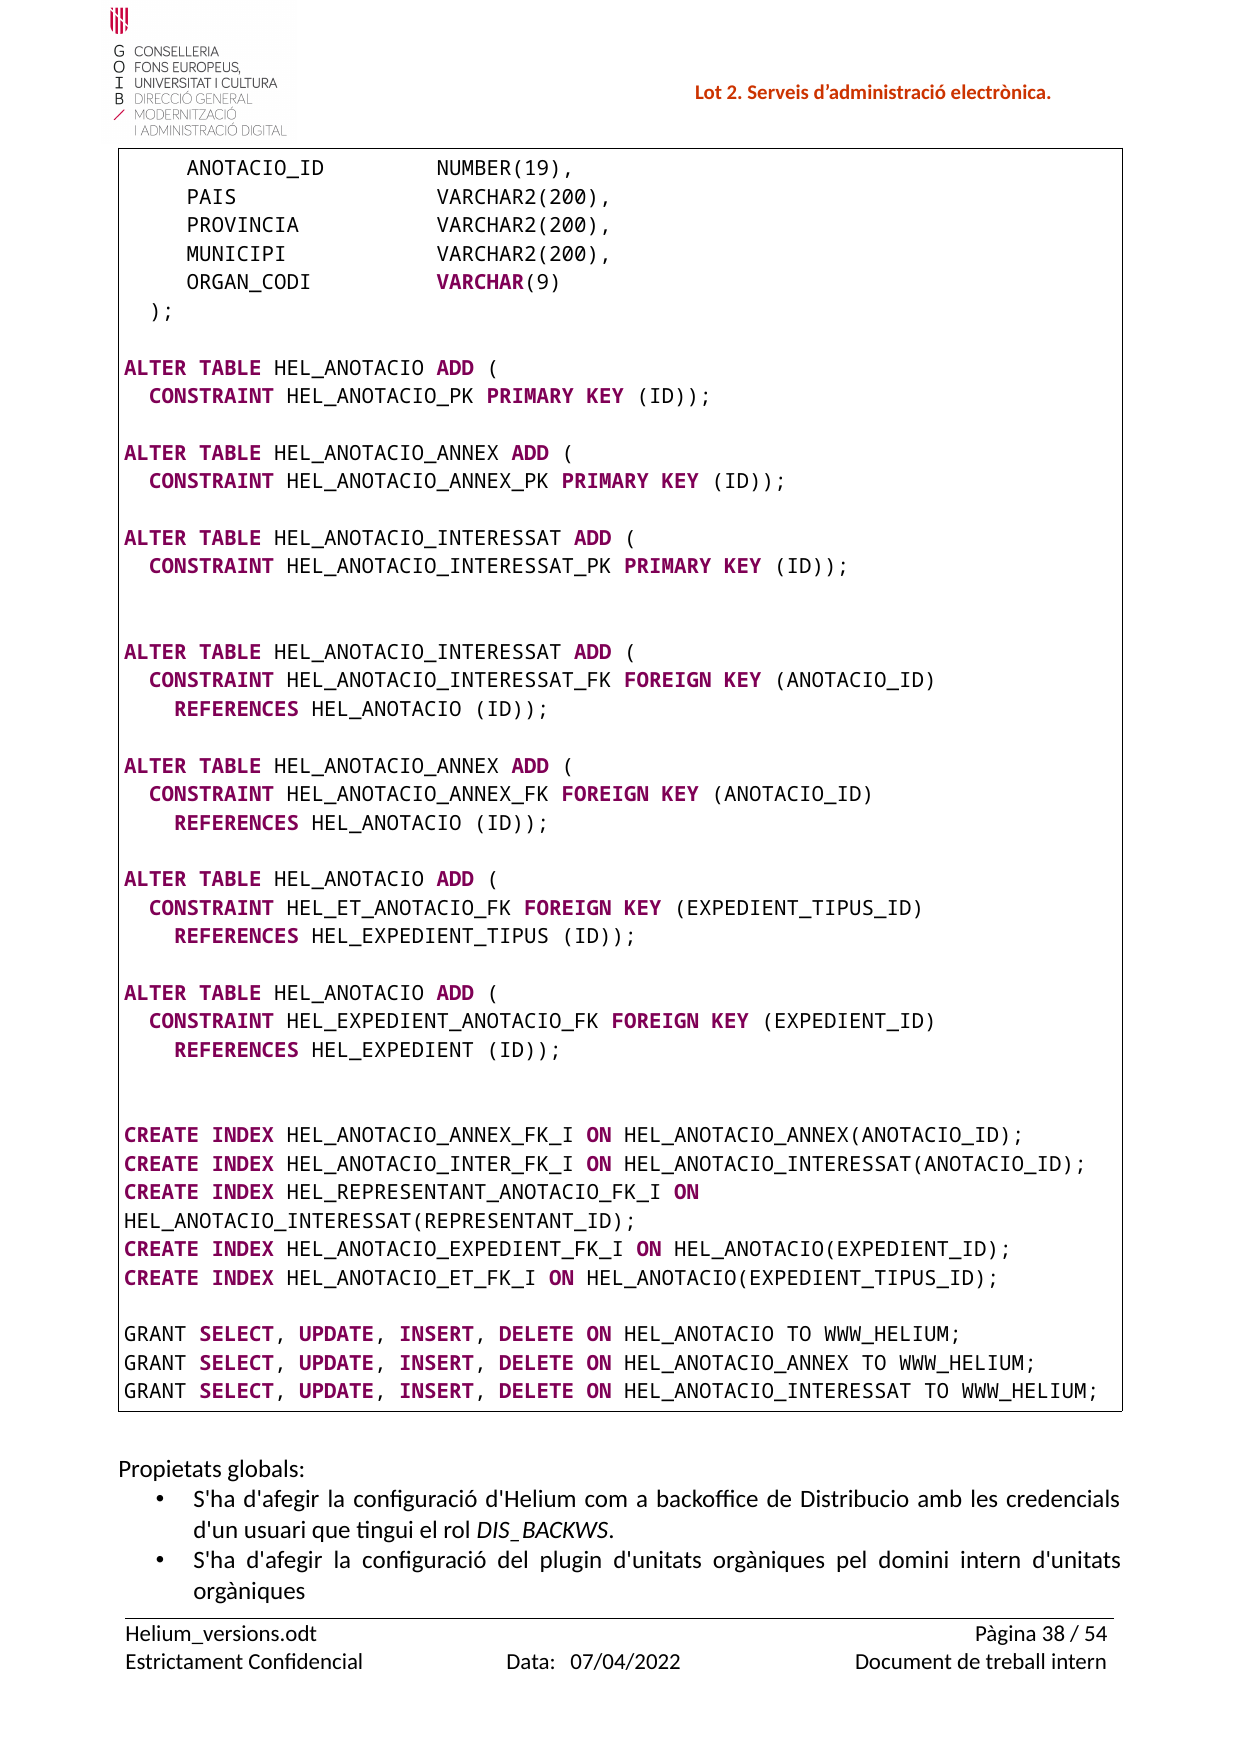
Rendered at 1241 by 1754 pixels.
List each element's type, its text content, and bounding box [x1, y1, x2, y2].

list S'ha d'afegir la configuració d'Helium com a backoffice de Distribucio amb les credencials d'un usuari que tingui el rol DIS_BACKWS. [156, 1483, 1122, 1544]
list S'ha d'afegir la configuració del plugin d'unitats orgàniques pel domini intern d'unitats orgàniques [156, 1544, 1122, 1606]
table_header ANOTACIO_ID NUMBER(19), PAIS VARCHAR2(200), PROVINCIA VARCHAR2(200), MUNICIPI VARCHAR2(200), ORGAN_CODI VARCHAR(9) ); ALTER TABLE HEL_ANOTACIO ADD ( CONSTRAINT HEL_ANOTACIO_PK PRIMARY KEY (ID)); ALTER TABLE HEL_ANOTACIO_ANNEX ADD ( CONSTRAINT HEL_ANOTACIO_ANNEX_PK PRIMARY KEY (ID)); ALTER TABLE HEL_ANOTACIO_INTERESSAT ADD ( CONSTRAINT HEL_ANOTACIO_INTERESSAT_PK PRIMARY KEY (ID)); ALTER TABLE HEL_ANOTACIO_INTERESSAT ADD ( CONSTRAINT HEL_ANOTACIO_INTERESSAT_FK FOREIGN KEY (ANOTACIO_ID) REFERENCES HEL_ANOTACIO (ID)); ALTER TABLE HEL_ANOTACIO_ANNEX ADD ( CONSTRAINT HEL_ANOTACIO_ANNEX_FK FOREIGN KEY (ANOTACIO_ID) REFERENCES HEL_ANOTACIO (ID)); ALTER TABLE HEL_ANOTACIO ADD ( CONSTRAINT HEL_ET_ANOTACIO_FK FOREIGN KEY (EXPEDIENT_TIPUS_ID) REFERENCES HEL_EXPEDIENT_TIPUS (ID)); ALTER TABLE HEL_ANOTACIO ADD ( CONSTRAINT HEL_EXPEDIENT_ANOTACIO_FK FOREIGN KEY (EXPEDIENT_ID) REFERENCES HEL_EXPEDIENT (ID)); CREATE INDEX HEL_ANOTACIO_ANNEX_FK_I ON HEL_ANOTACIO_ANNEX(ANOTACIO_ID); CREATE INDEX HEL_ANOTACIO_INTER_FK_I ON HEL_ANOTACIO_INTERESSAT(ANOTACIO_ID); CREATE INDEX HEL_REPRESENTANT_ANOTACIO_FK_I ON HEL_ANOTACIO_INTERESSAT(REPRESENTANT_ID); CREATE INDEX HEL_ANOTACIO_EXPEDIENT_FK_I ON HEL_ANOTACIO(EXPEDIENT_ID); CREATE INDEX HEL_ANOTACIO_ET_FK_I ON HEL_ANOTACIO(EXPEDIENT_TIPUS_ID); GRANT SELECT, UPDATE, INSERT, DELETE ON HEL_ANOTACIO TO WWW_HELIUM; GRANT SELECT, UPDATE, INSERT, DELETE ON HEL_ANOTACIO_ANNEX TO WWW_HELIUM; GRANT SELECT, UPDATE, INSERT, DELETE ON HEL_ANOTACIO_INTERESSAT TO WWW_HELIUM; [119, 149, 1122, 1411]
picture [100, 0, 297, 144]
text Propietats globals: [118, 1453, 1122, 1483]
